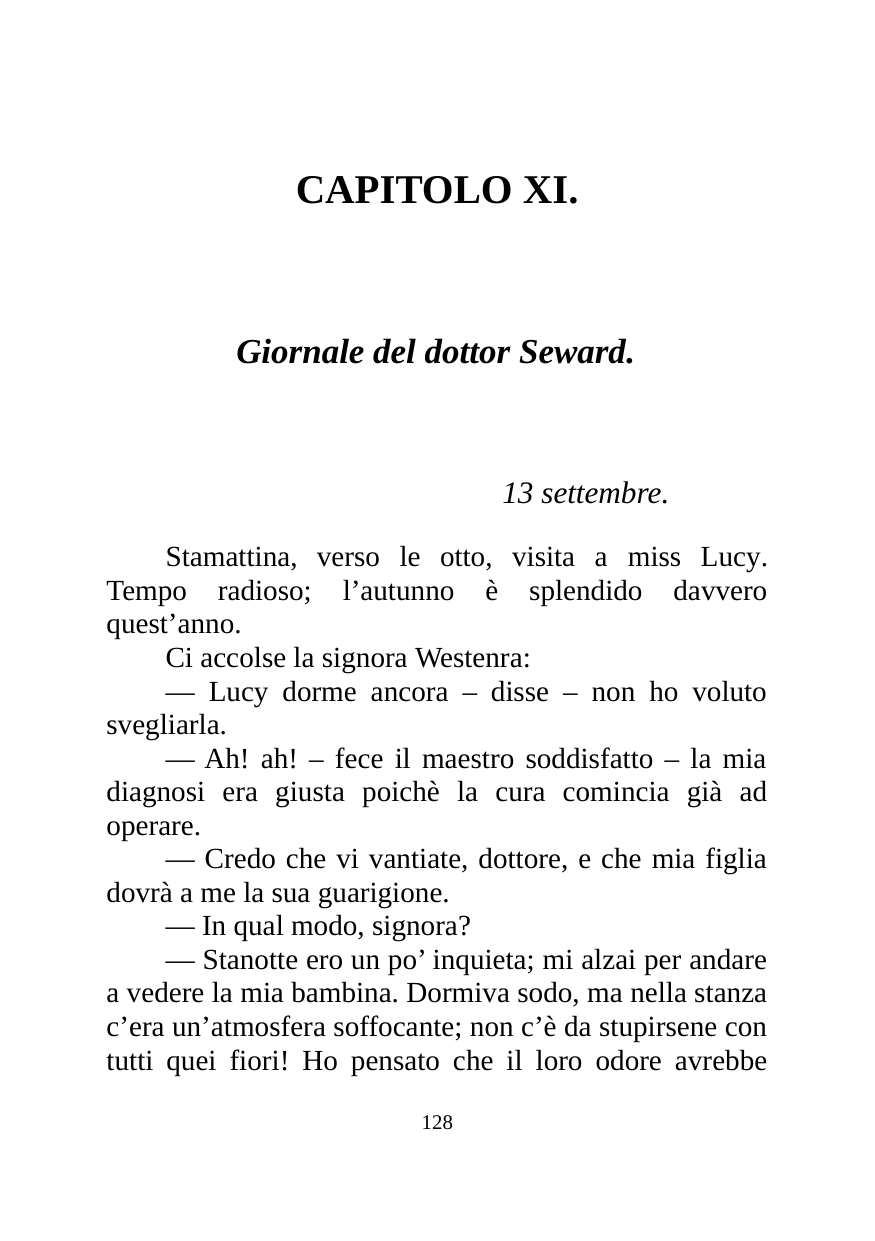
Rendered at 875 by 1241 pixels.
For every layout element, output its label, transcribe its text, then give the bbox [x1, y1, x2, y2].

text — In qual modo, signora? [106, 908, 768, 942]
text 13 settembre. [106, 418, 768, 510]
text — Stanotte ero un po’ inquieta; mi alzai per andare a vedere la mia bambina. Dormiva sodo, ma nella stanza c’era un’atmosfera soffocante; non c’è da stupirsene con tutti quei fiori! Ho pensato che il loro odore avrebbe [106, 942, 768, 1076]
subtitle Giornale del dottor Seward. [106, 330, 768, 371]
subtitle CAPITOLO XI. [106, 165, 768, 212]
text Stamattina, verso le otto, visita a miss Lucy. Tempo radioso; l’autunno è splendido davvero quest’anno. [106, 539, 768, 640]
text — Lucy dorme ancora – disse – non ho voluto svegliarla. [106, 674, 768, 741]
text Ci accolse la signora Westenra: [106, 640, 768, 674]
text — Credo che vi vantiate, dottore, e che mia figlia dovrà a me la sua guarigione. [106, 841, 768, 908]
text — Ah! ah! – fece il maestro soddisfatto – la mia diagnosi era giusta poichè la cura comincia già ad operare. [106, 741, 768, 841]
